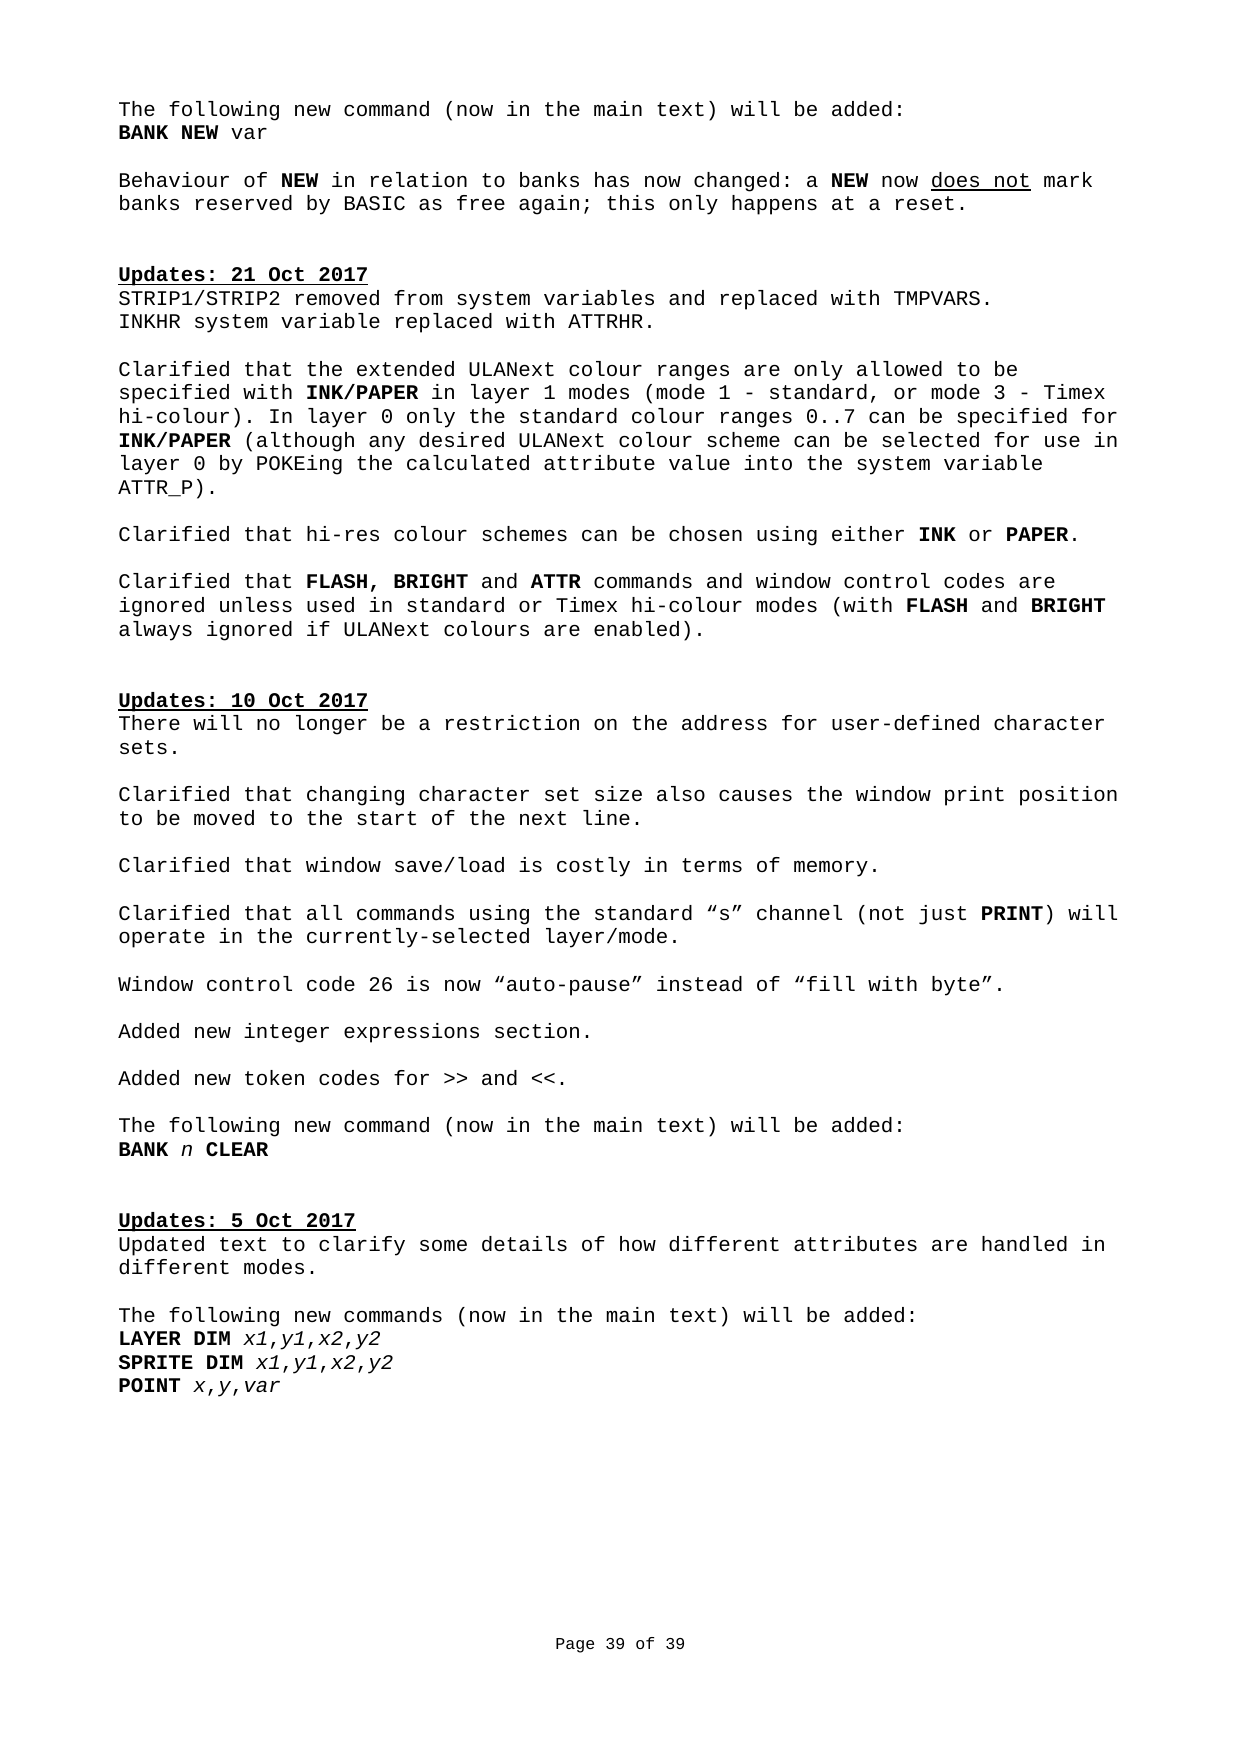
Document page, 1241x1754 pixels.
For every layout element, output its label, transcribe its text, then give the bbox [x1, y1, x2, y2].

text STRIP1/STRIP2 removed from system variables and replaced with TMPVARS. [118, 288, 1122, 311]
text SPRITE DIM x1,y1,x2,y2 [118, 1352, 1122, 1376]
text Clarified that window save/load is costly in terms of memory. [118, 855, 1122, 879]
text Clarified that changing character set size also causes the window print position to be moved to the start of the next line. [118, 784, 1122, 832]
text BANK n CLEAR [118, 1139, 1122, 1163]
text Window control code 26 is now “auto-pause” instead of “fill with byte”. [118, 973, 1122, 997]
text Clarified that hi-res colour schemes can be chosen using either INK or PAPER. [118, 524, 1122, 548]
text Behaviour of NEW in relation to banks has now changed: a NEW now does not mark banks reserved by BASIC as free again; this only happens at a reset. [118, 169, 1122, 217]
text Updates: 10 Oct 2017 [118, 690, 1122, 713]
text Clarified that FLASH, BRIGHT and ATTR commands and window control codes are ignored unless used in standard or Timex hi-colour modes (with FLASH and BRIGHT always ignored if ULANext colours are enabled). [118, 572, 1122, 642]
text Clarified that the extended ULANext colour ranges are only allowed to be specified with INK/PAPER in layer 1 modes (mode 1 - standard, or mode 3 - Timex hi-colour). In layer 0 only the standard colour ranges 0..7 can be specified for INK/PAPER (although any desired ULANext colour scheme can be selected for use in layer 0 by POKEing the calculated attribute value into the system variable ATTR_P). [118, 359, 1122, 501]
text The following new command (now in the main text) will be added: [118, 1115, 1122, 1139]
text POINT x,y,var [118, 1376, 1122, 1399]
text INKHR system variable replaced with ATTRHR. [118, 311, 1122, 335]
text The following new command (now in the main text) will be added: [118, 99, 1122, 122]
text Updated text to clarify some details of how different attributes are handled in different modes. [118, 1234, 1122, 1281]
text Added new integer expressions section. [118, 1021, 1122, 1044]
text BANK NEW var [118, 122, 1122, 146]
text Added new token codes for >> and <<. [118, 1068, 1122, 1092]
text There will no longer be a restriction on the address for user-defined character sets. [118, 713, 1122, 761]
text The following new commands (now in the main text) will be added: [118, 1304, 1122, 1328]
text Clarified that all commands using the standard “s” channel (not just PRINT) will operate in the currently-selected layer/mode. [118, 903, 1122, 950]
text LAYER DIM x1,y1,x2,y2 [118, 1328, 1122, 1352]
text Updates: 5 Oct 2017 [118, 1210, 1122, 1234]
text Updates: 21 Oct 2017 [118, 264, 1122, 288]
